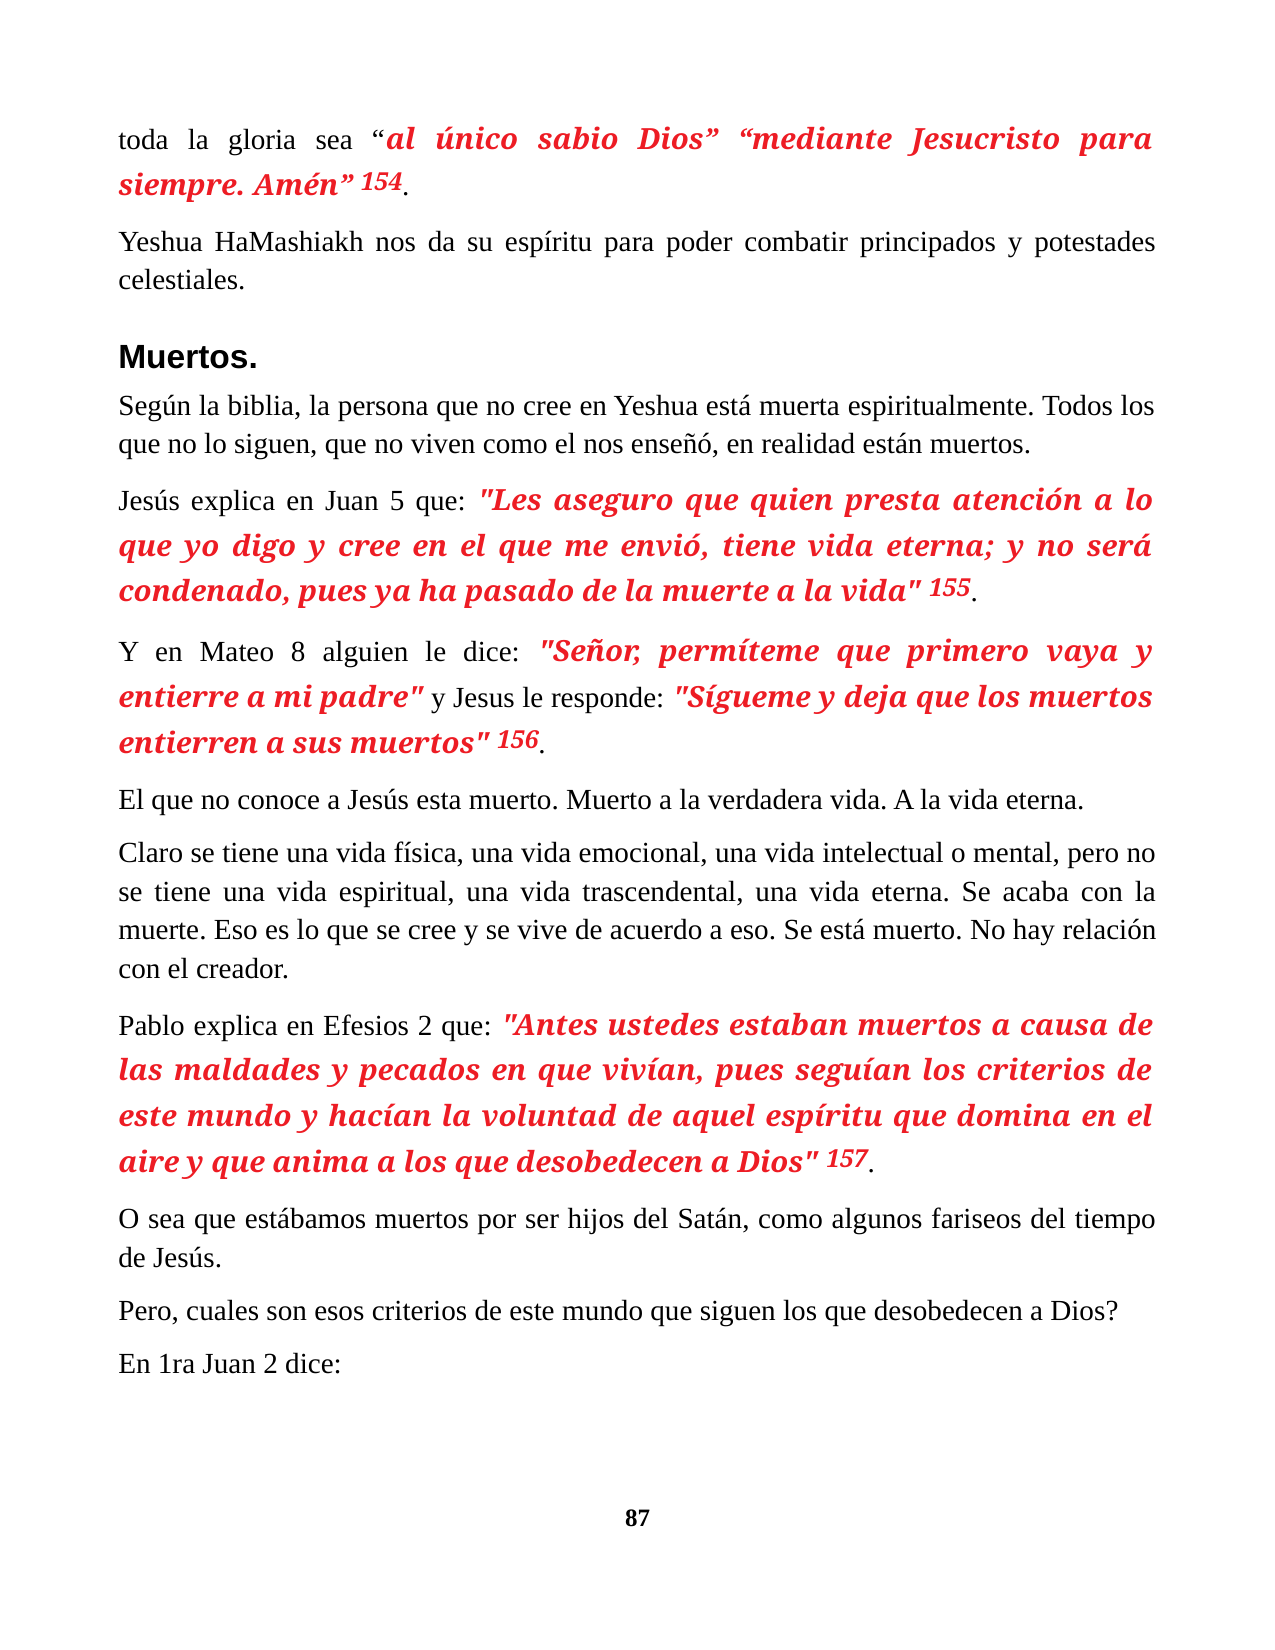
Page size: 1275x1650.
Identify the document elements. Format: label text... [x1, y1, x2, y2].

text Pero, cuales son esos criterios de este mundo que siguen los que desobedecen a Dios? [118, 1293, 1157, 1326]
text Según la biblia, la persona que no cree en Yeshua está muerta espiritualmente. Todos los que no lo siguen, que no viven como el nos enseñó, en realidad están muertos. [118, 388, 1157, 460]
text Pablo explica en Efesios 2 que: "Antes ustedes estaban muertos a causa de las maldades y pecados en que vivían, pues seguían los criterios de este mundo y hacían la voluntad de aquel espíritu que domina en el aire y que anima a los que desobedecen a Dios" . [118, 1004, 1157, 1181]
text Yeshua HaMashiakh nos da su espíritu para poder combatir principados y potestades celestiales. [118, 224, 1157, 296]
subtitle Muertos. [118, 336, 1157, 375]
text Jesús explica en Juan 5 que: "Les aseguro que quien presta atención a lo que yo digo y cree en el que me envió, tiene vida eterna; y no será condenado, pues ya ha pasado de la muerte a la vida" . [118, 479, 1157, 610]
text El que no conoce a Jesús esta muerto. Muerto a la verdadera vida. A la vida eterna. [118, 782, 1157, 816]
text Y en Mateo 8 alguien le dice: "Señor, permíteme que primero vaya y entierre a mi padre" y Jesus le responde: "Sígueme y deja que los muertos entierren a sus muertos" . [118, 631, 1157, 762]
text En 1ra Juan 2 dice: [118, 1346, 1157, 1379]
text toda la gloria sea “al único sabio Dios” “mediante Jesucristo para siempre. Amén” . [118, 118, 1157, 203]
text Claro se tiene una vida física, una vida emocional, una vida intelectual o mental, pero no se tiene una vida espiritual, una vida trascendental, una vida eterna. Se acaba con la muerte. Eso es lo que se cree y se vive de acuerdo a eso. Se está muerto. No hay relación con el creador. [118, 835, 1157, 984]
text O sea que estábamos muertos por ser hijos del Satán, como algunos fariseos del tiempo de Jesús. [118, 1201, 1157, 1273]
